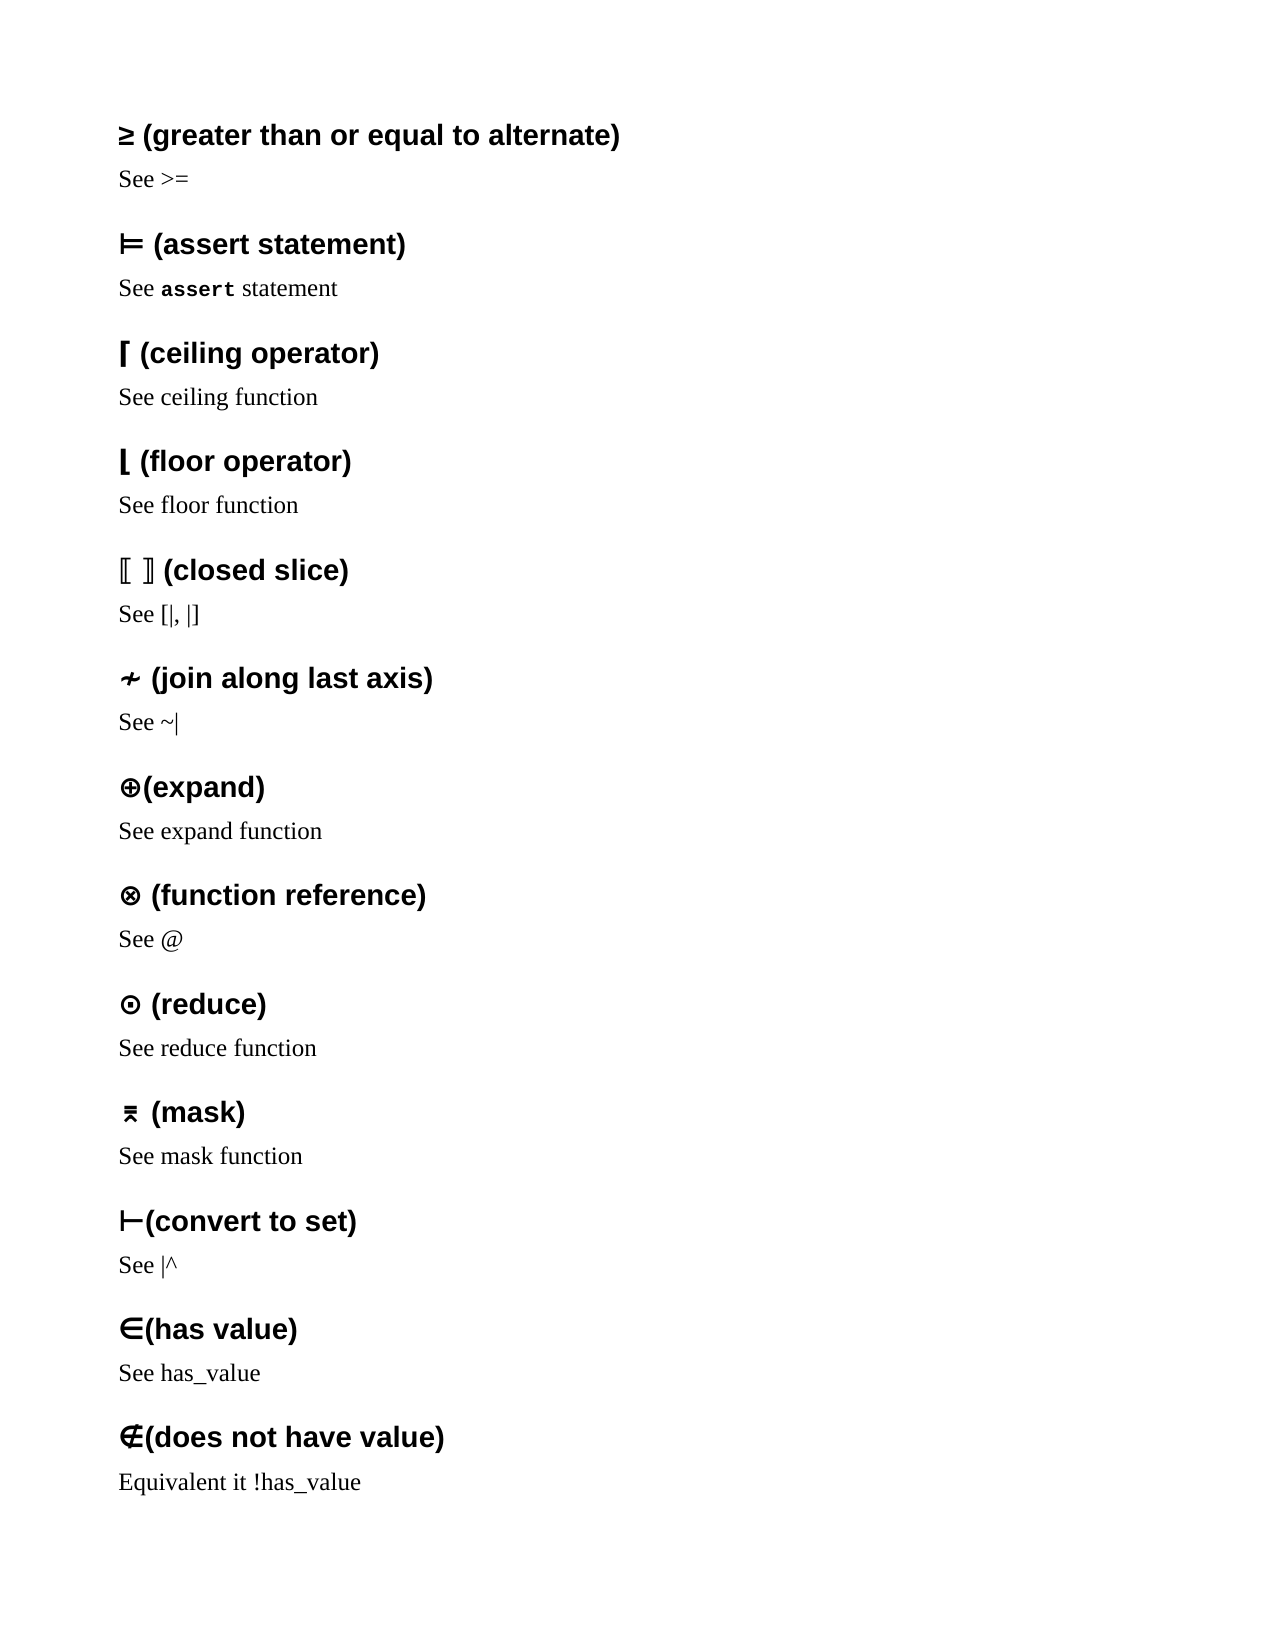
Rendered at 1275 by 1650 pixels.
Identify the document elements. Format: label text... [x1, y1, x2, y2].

subtitle ⌈ (ceiling operator) [118, 336, 1157, 370]
text See >= [118, 164, 1157, 193]
subtitle ≥ (greater than or equal to alternate) [118, 118, 1157, 152]
subtitle ⌆ (mask) [118, 1095, 1157, 1129]
text See ceiling function [118, 382, 1157, 411]
text See @ [118, 924, 1157, 953]
subtitle ⊗ (function reference) [118, 878, 1157, 912]
text See has_value [118, 1358, 1157, 1387]
subtitle ∉(does not have value) [118, 1420, 1157, 1454]
text See expand function [118, 816, 1157, 845]
text Equivalent it !has_value [118, 1467, 1157, 1495]
subtitle ⟦ ⟧ (closed slice) [118, 553, 1157, 587]
text See [|, |] [118, 599, 1157, 628]
subtitle ⊢(convert to set) [118, 1203, 1157, 1237]
text See floor function [118, 491, 1157, 519]
subtitle ≁ (join along last axis) [118, 661, 1157, 695]
subtitle ⊙ (reduce) [118, 987, 1157, 1020]
text See ~| [118, 707, 1157, 736]
text See assert statement [118, 273, 1157, 302]
subtitle ∈(has value) [118, 1312, 1157, 1346]
subtitle ⊨ (assert statement) [118, 227, 1157, 260]
text See reduce function [118, 1033, 1157, 1062]
text See |^ [118, 1250, 1157, 1278]
subtitle ⊕(expand) [118, 770, 1157, 803]
subtitle ⌊ (floor operator) [118, 444, 1157, 478]
text See mask function [118, 1141, 1157, 1170]
